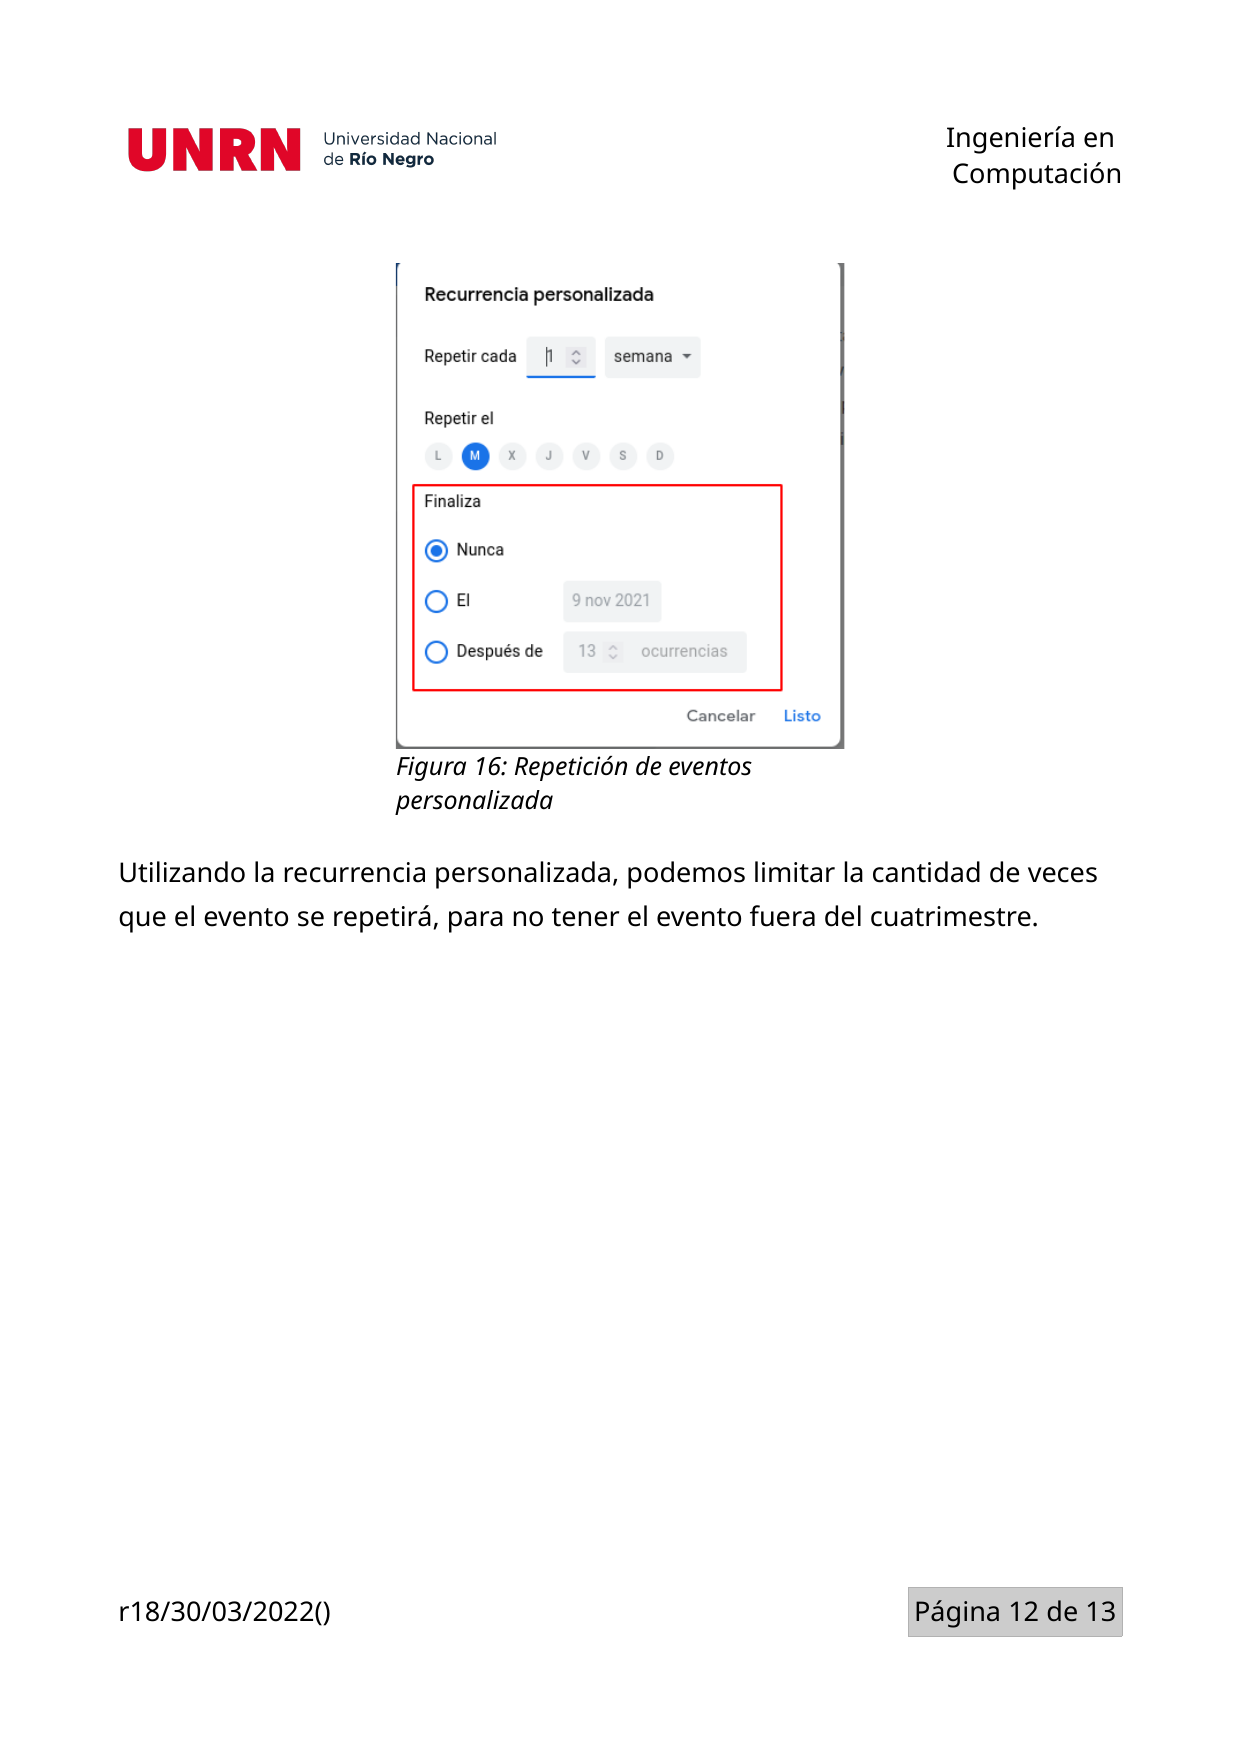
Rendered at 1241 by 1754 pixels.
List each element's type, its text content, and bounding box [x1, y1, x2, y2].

text Figura 16: Repetición de eventos personalizada [396, 749, 844, 817]
picture [395, 263, 845, 749]
picture [118, 118, 505, 180]
text Utilizando la recurrencia personalizada, podemos limitar la cantidad de veces que el evento se repetirá, para no tener el evento fuera del cuatrimestre. [118, 221, 1122, 935]
